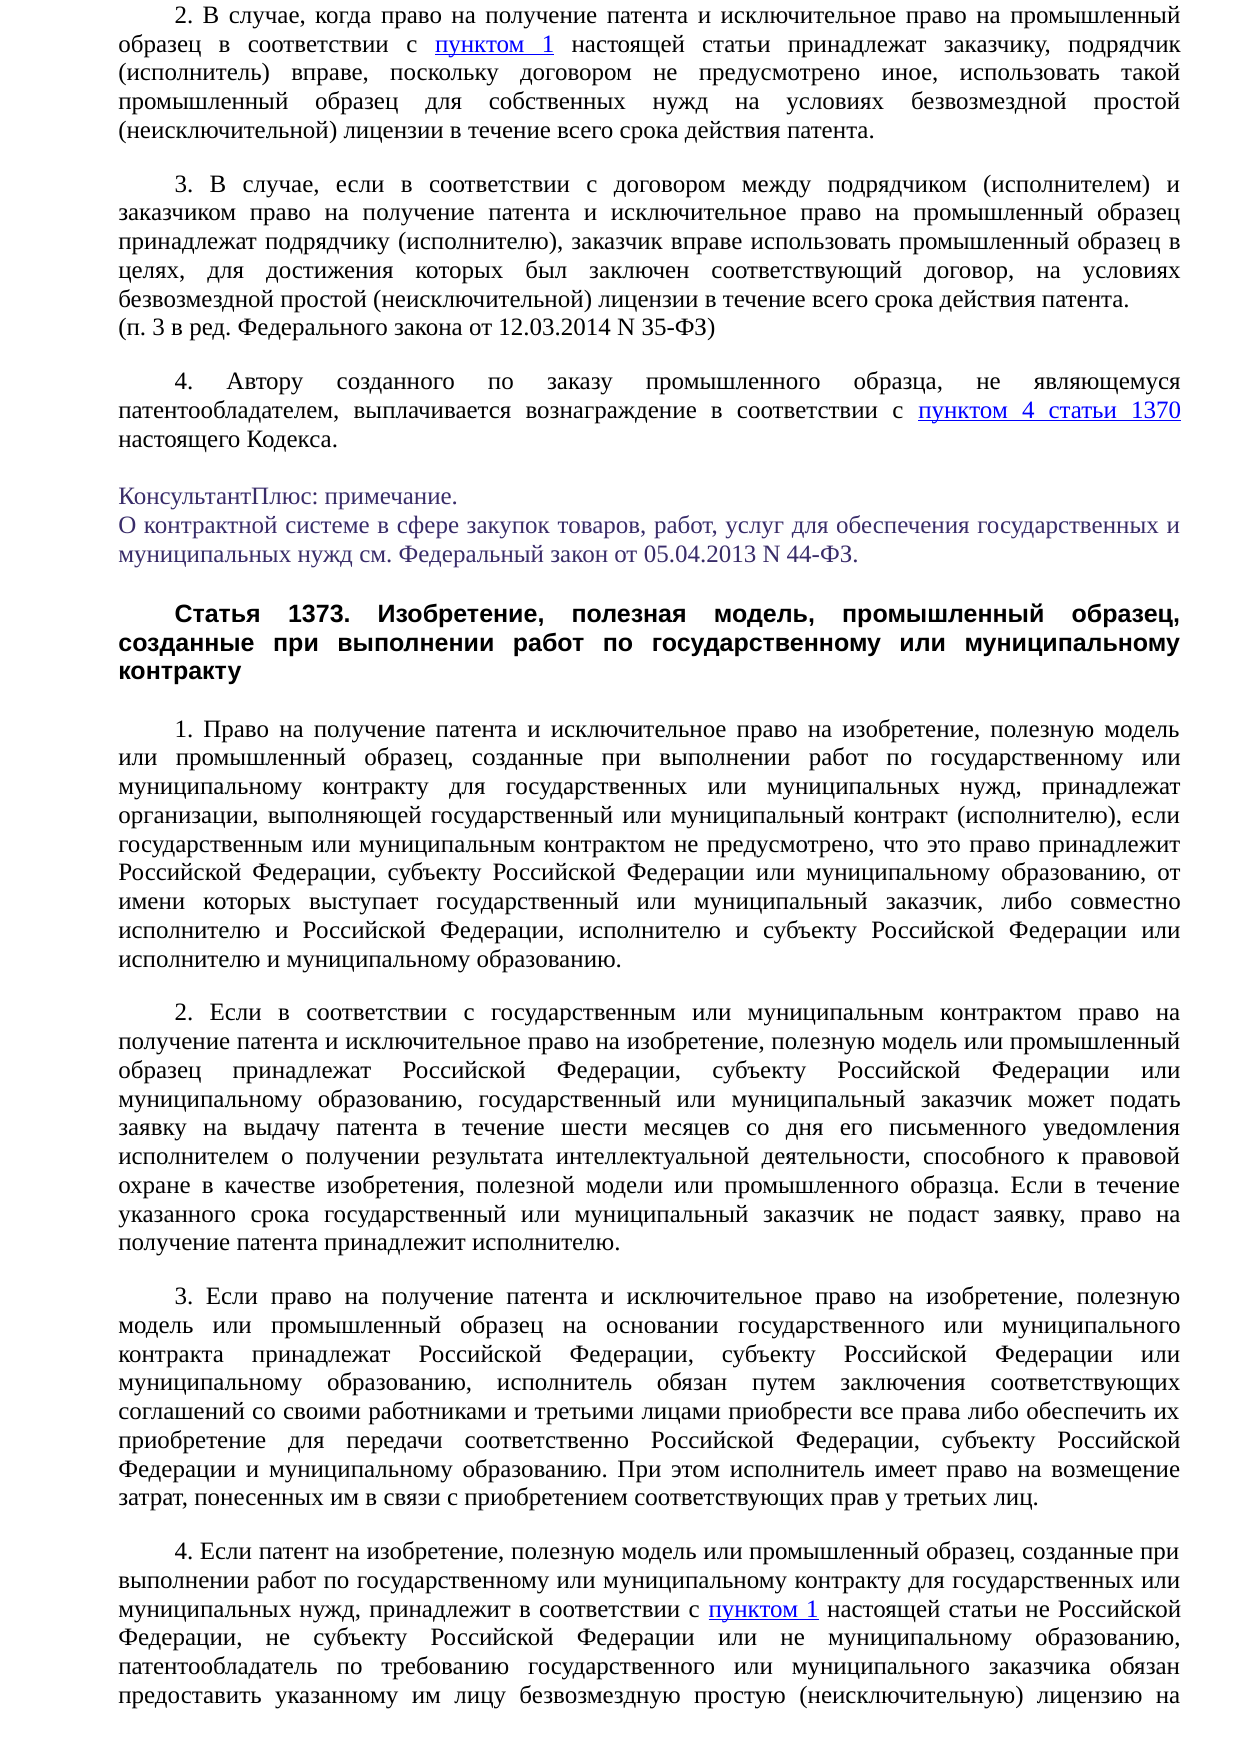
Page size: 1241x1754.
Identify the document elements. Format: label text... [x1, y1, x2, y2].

text 4. Если патент на изобретение, полезную модель или промышленный образец, созданные при выполнении работ по государственному или муниципальному контракту для государственных или муниципальных нужд, принадлежит в соответствии с пунктом 1 настоящей статьи не Российской Федерации, не субъекту Российской Федерации или не муниципальному образованию, патентообладатель по требованию государственного или муниципального заказчика обязан предоставить указанному им лицу безвозмездную простую (неисключительную) лицензию на [118, 1536, 1181, 1709]
title Статья 1373. Изобретение, полезная модель, промышленный образец, созданные при выполнении работ по государственному или муниципальному контракту [118, 599, 1181, 685]
text КонсультантПлюс: примечание. [118, 481, 1181, 510]
text О контрактной системе в сфере закупок товаров, работ, услуг для обеспечения государственных и муниципальных нужд см. Федеральный закон от 05.04.2013 N 44-ФЗ. [118, 510, 1181, 567]
text 3. В случае, если в соответствии с договором между подрядчиком (исполнителем) и заказчиком право на получение патента и исключительное право на промышленный образец принадлежат подрядчику (исполнителю), заказчик вправе использовать промышленный образец в целях, для достижения которых был заключен соответствующий договор, на условиях безвозмездной простой (неисключительной) лицензии в течение всего срока действия патента. [118, 169, 1181, 312]
text 3. Если право на получение патента и исключительное право на изобретение, полезную модель или промышленный образец на основании государственного или муниципального контракта принадлежат Российской Федерации, субъекту Российской Федерации или муниципальному образованию, исполнитель обязан путем заключения соответствующих соглашений со своими работниками и третьими лицами приобрести все права либо обеспечить их приобретение для передачи соответственно Российской Федерации, субъекту Российской Федерации и муниципальному образованию. При этом исполнитель имеет право на возмещение затрат, понесенных им в связи с приобретением соответствующих прав у третьих лиц. [118, 1281, 1181, 1511]
text 4. Автору созданного по заказу промышленного образца, не являющемуся патентообладателем, выплачивается вознаграждение в соответствии с пунктом 4 статьи 1370 настоящего Кодекса. [118, 366, 1181, 452]
text 2. Если в соответствии с государственным или муниципальным контрактом право на получение патента и исключительное право на изобретение, полезную модель или промышленный образец принадлежат Российской Федерации, субъекту Российской Федерации или муниципальному образованию, государственный или муниципальный заказчик может подать заявку на выдачу патента в течение шести месяцев со дня его письменного уведомления исполнителем о получении результата интеллектуальной деятельности, способного к правовой охране в качестве изобретения, полезной модели или промышленного образца. Если в течение указанного срока государственный или муниципальный заказчик не подаст заявку, право на получение патента принадлежит исполнителю. [118, 997, 1181, 1256]
text 1. Право на получение патента и исключительное право на изобретение, полезную модель или промышленный образец, созданные при выполнении работ по государственному или муниципальному контракту для государственных или муниципальных нужд, принадлежат организации, выполняющей государственный или муниципальный контракт (исполнителю), если государственным или муниципальным контрактом не предусмотрено, что это право принадлежит Российской Федерации, субъекту Российской Федерации или муниципальному образованию, от имени которых выступает государственный или муниципальный заказчик, либо совместно исполнителю и Российской Федерации, исполнителю и субъекту Российской Федерации или исполнителю и муниципальному образованию. [118, 714, 1181, 972]
text (п. 3 в ред. Федерального закона от 12.03.2014 N 35-ФЗ) [118, 312, 1181, 341]
text 2. В случае, когда право на получение патента и исключительное право на промышленный образец в соответствии с пунктом 1 настоящей статьи принадлежат заказчику, подрядчик (исполнитель) вправе, поскольку договором не предусмотрено иное, использовать такой промышленный образец для собственных нужд на условиях безвозмездной простой (неисключительной) лицензии в течение всего срока действия патента. [118, 0, 1181, 144]
